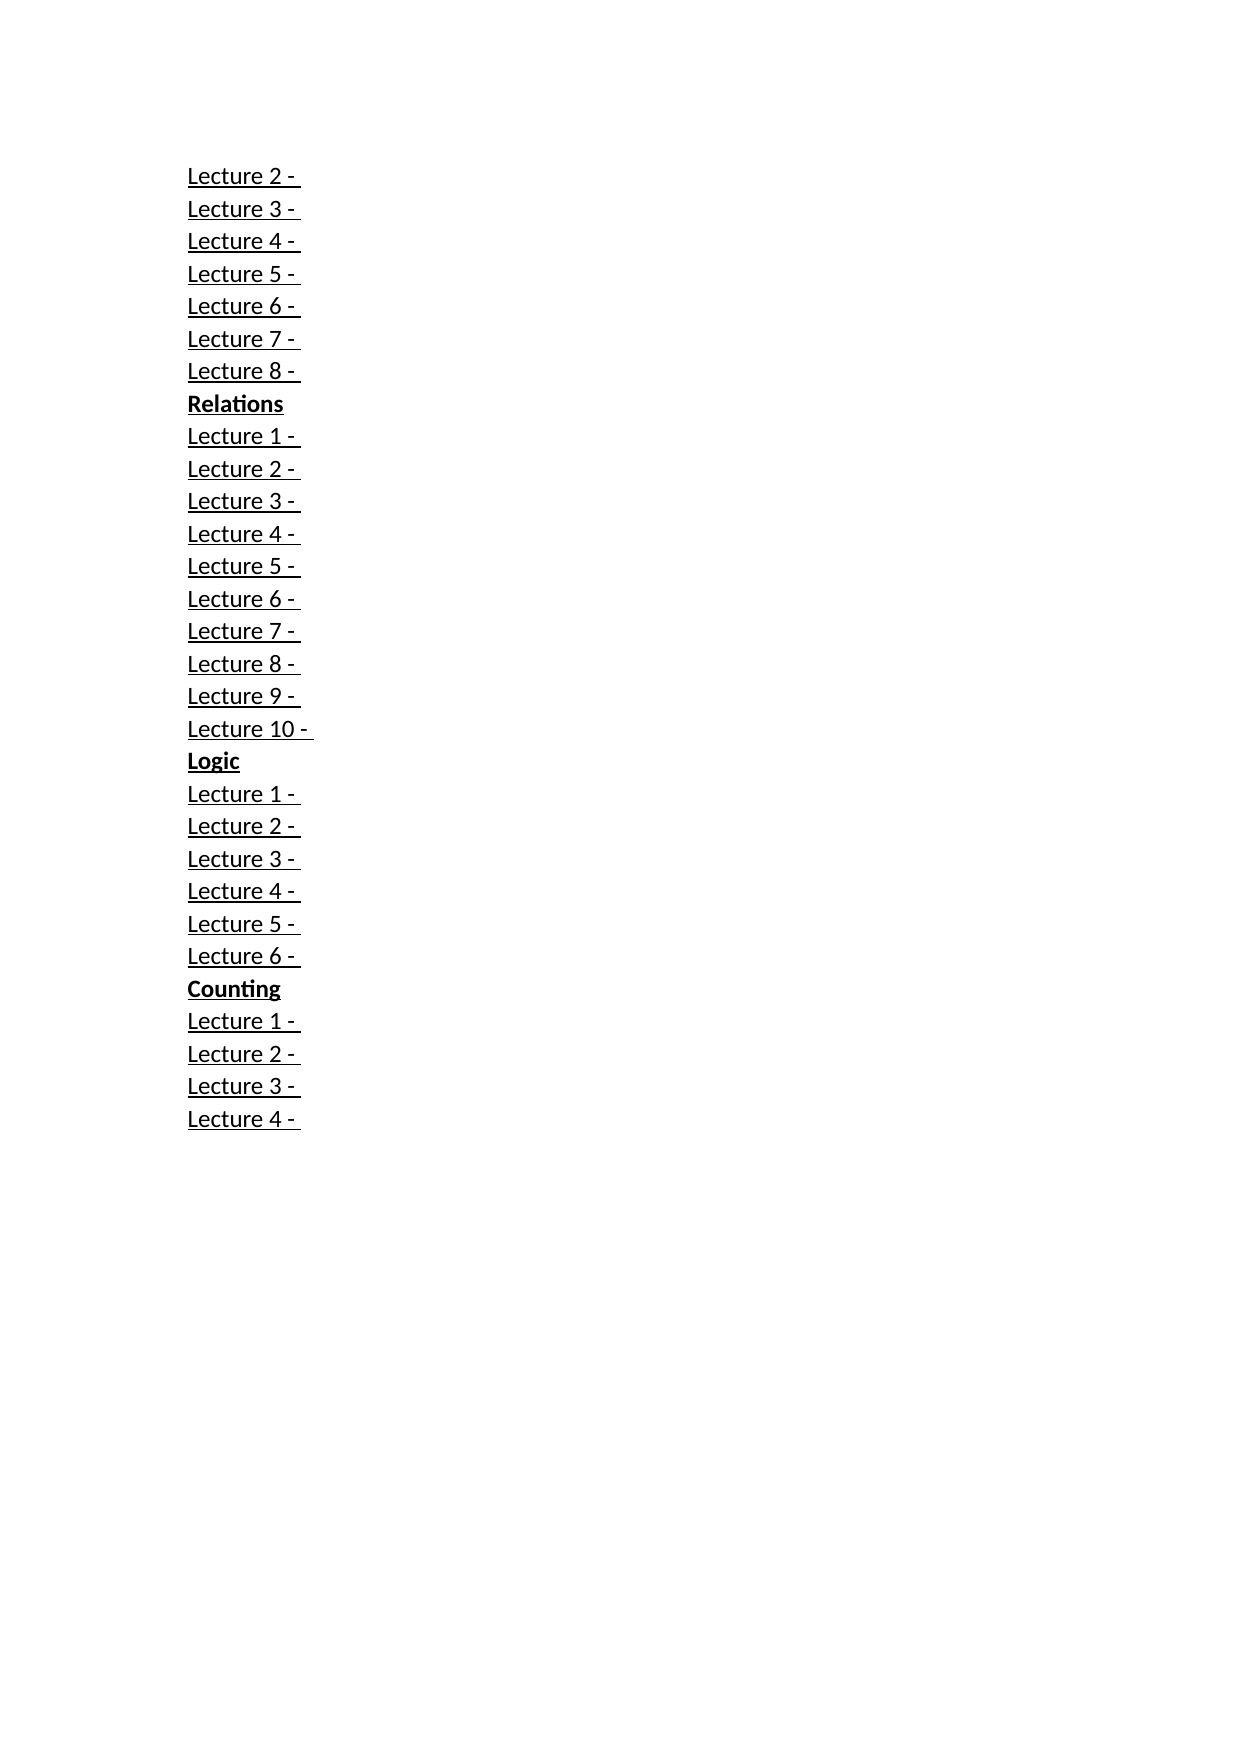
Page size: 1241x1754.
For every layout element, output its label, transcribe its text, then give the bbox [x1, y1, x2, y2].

text Lecture 2 - [187, 1039, 1053, 1072]
text Lecture 1 - [187, 779, 1053, 812]
text Lecture 2 - [187, 812, 1053, 844]
text Lecture 6 - [187, 584, 1053, 617]
text Lecture 5 - [187, 552, 1053, 584]
text Lecture 6 - [187, 942, 1053, 974]
text Lecture 8 - [187, 357, 1053, 389]
text Logic [187, 747, 1053, 779]
text Lecture 1 - [187, 422, 1053, 454]
text Lecture 1 - [187, 1007, 1053, 1039]
text Lecture 2 - [187, 162, 1053, 194]
text Lecture 3 - [187, 194, 1053, 227]
text Lecture 10 - [187, 714, 1053, 747]
text Lecture 4 - [187, 519, 1053, 552]
text Relations [187, 389, 1053, 422]
text Lecture 8 - [187, 649, 1053, 682]
text Lecture 2 - [187, 454, 1053, 487]
text Lecture 3 - [187, 844, 1053, 877]
text Lecture 4 - [187, 877, 1053, 909]
text Lecture 5 - [187, 259, 1053, 292]
text Lecture 4 - [187, 1104, 1053, 1137]
text Lecture 7 - [187, 617, 1053, 649]
text Counting [187, 974, 1053, 1007]
text Lecture 3 - [187, 487, 1053, 519]
text Lecture 3 - [187, 1072, 1053, 1104]
text Lecture 9 - [187, 682, 1053, 714]
text Lecture 5 - [187, 909, 1053, 942]
text Lecture 6 - [187, 292, 1053, 324]
text Lecture 4 - [187, 227, 1053, 259]
text Lecture 7 - [187, 324, 1053, 357]
